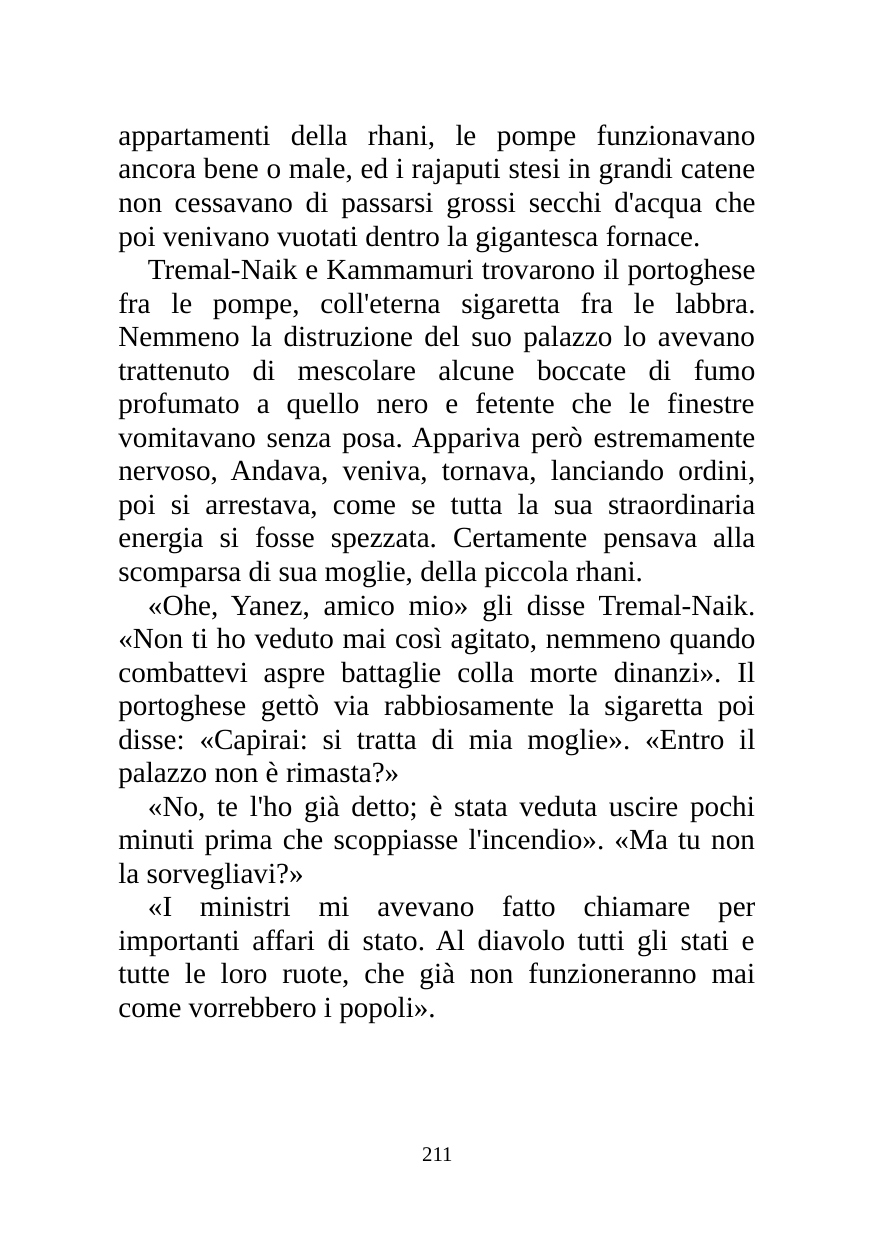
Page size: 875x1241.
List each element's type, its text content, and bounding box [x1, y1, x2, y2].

text «No, te l'ho già detto; è stata veduta uscire pochi minuti prima che scoppiasse l'incendio». «Ma tu non la sorvegliavi?» [118, 789, 756, 889]
text «I ministri mi avevano fatto chiamare per importanti affari di stato. Al diavolo tutti gli stati e tutte le loro ruote, che già non funzioneranno mai come vorrebbero i popoli». [118, 889, 756, 1024]
text appartamenti della rhani, le pompe funzionavano ancora bene o male, ed i rajaputi stesi in grandi catene non cessavano di passarsi grossi secchi d'acqua che poi venivano vuotati dentro la gigantesca fornace. [118, 118, 756, 252]
text Tremal-Naik e Kammamuri trovarono il portoghese fra le pompe, coll'eterna sigaretta fra le labbra. Nemmeno la distruzione del suo palazzo lo avevano trattenuto di mescolare alcune boccate di fumo profumato a quello nero e fetente che le finestre vomitavano senza posa. Appariva però estremamente nervoso, Andava, veniva, tornava, lanciando ordini, poi si arrestava, come se tutta la sua straordinaria energia si fosse spezzata. Certamente pensava alla scomparsa di sua moglie, della piccola rhani. [118, 252, 756, 588]
text «Ohe, Yanez, amico mio» gli disse Tremal-Naik. «Non ti ho veduto mai così agitato, nemmeno quando combattevi aspre battaglie colla morte dinanzi». Il portoghese gettò via rabbiosamente la sigaretta poi disse: «Capirai: si tratta di mia moglie». «Entro il palazzo non è rimasta?» [118, 588, 756, 789]
